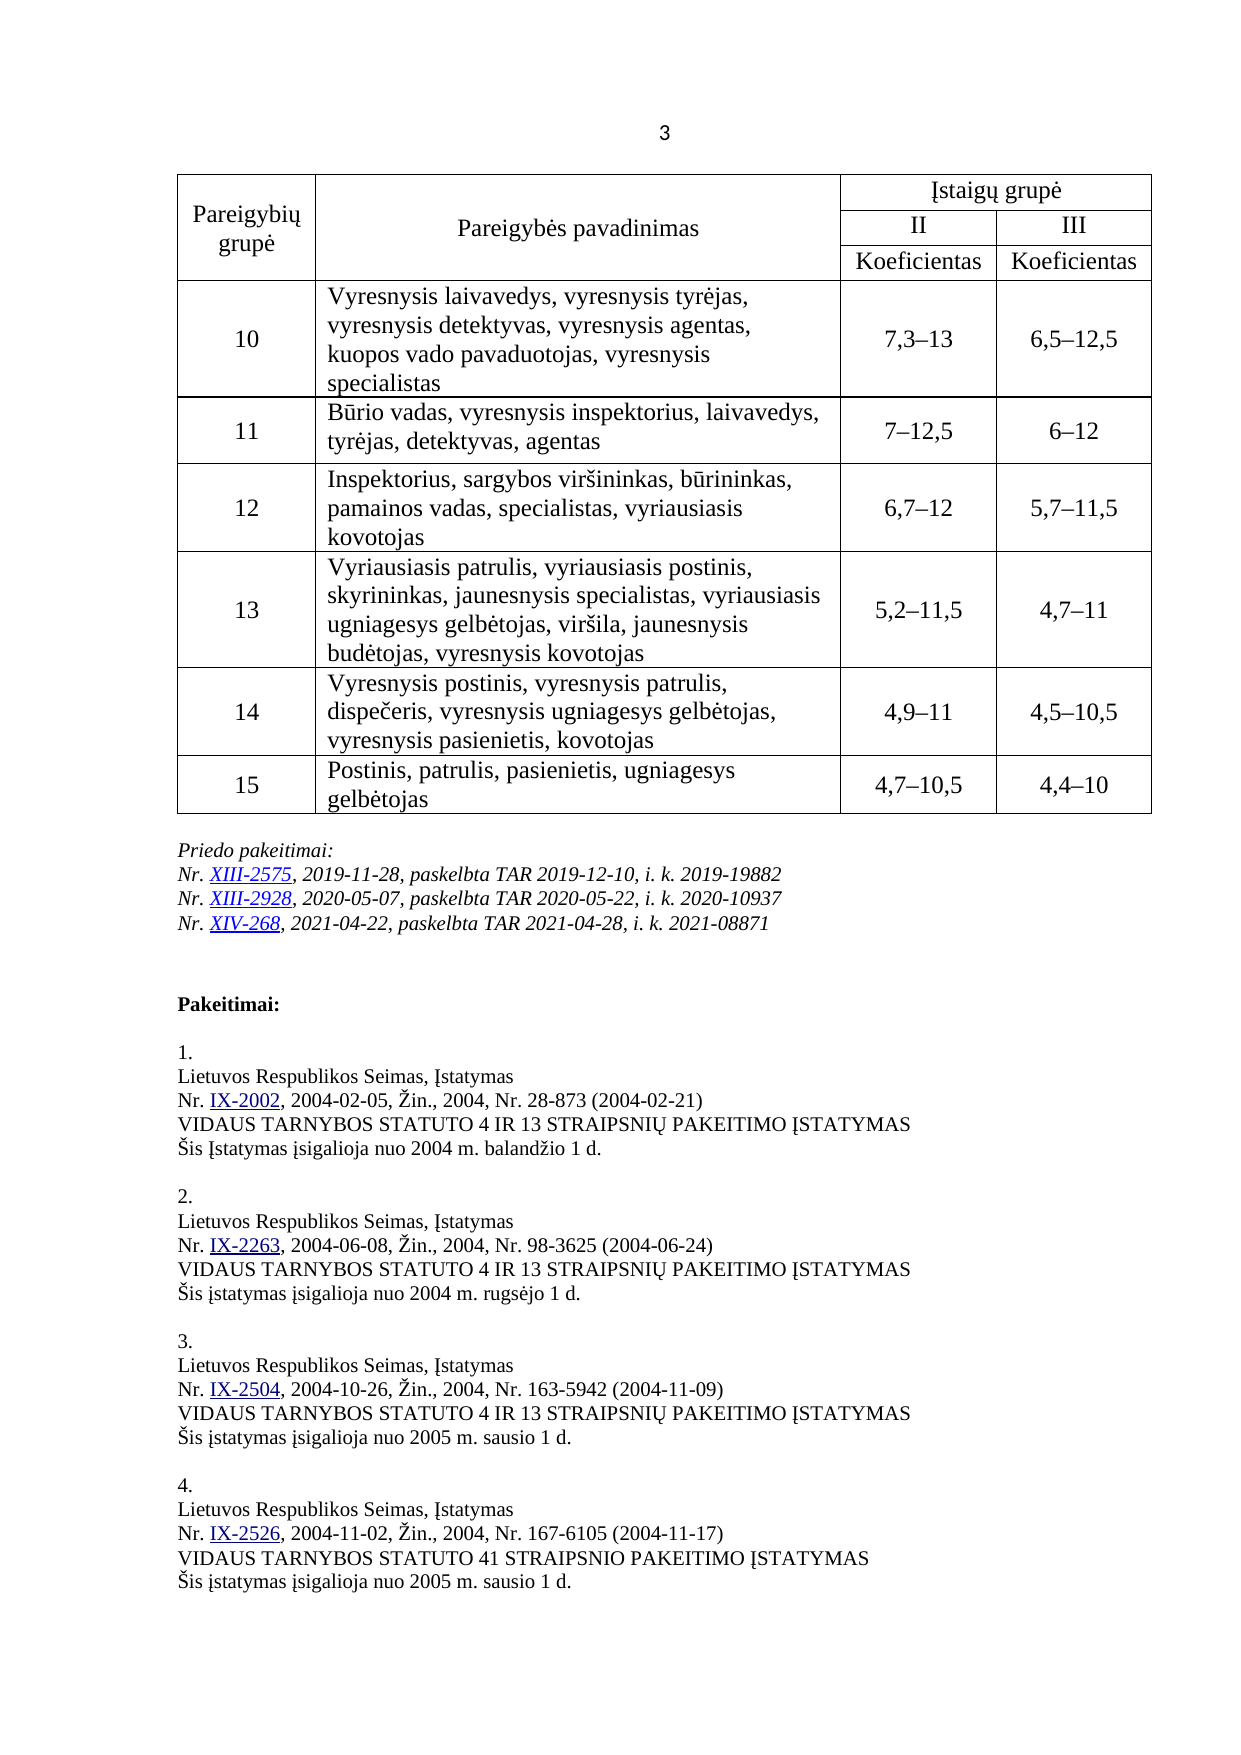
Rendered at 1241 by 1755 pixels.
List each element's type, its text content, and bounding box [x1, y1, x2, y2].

text Lietuvos Respublikos Seimas, Įstatymas [177, 1497, 1152, 1521]
table_cell 4,9–11 [841, 668, 996, 754]
table_header Pareigybių grupė [178, 175, 315, 280]
text Priedo pakeitimai: [177, 838, 1152, 862]
text Lietuvos Respublikos Seimas, Įstatymas [177, 1353, 1152, 1377]
text Nr. XIII-2928, 2020-05-07, paskelbta TAR 2020-05-22, i. k. 2020-10937 [177, 886, 1152, 910]
text Nr. IX-2504, 2004-10-26, Žin., 2004, Nr. 163-5942 (2004-11-09) [177, 1377, 1152, 1401]
table_cell 4,7–10,5 [841, 756, 996, 813]
table_cell Būrio vadas, vyresnysis inspektorius, laivavedys, tyrėjas, detektyvas, agentas [316, 398, 840, 463]
table_cell 14 [178, 668, 315, 754]
table_cell Vyresnysis postinis, vyresnysis patrulis, dispečeris, vyresnysis ugniagesys gelbėtojas, vyresnysis pasienietis, kovotojas [316, 668, 840, 754]
text Nr. IX-2263, 2004-06-08, Žin., 2004, Nr. 98-3625 (2004-06-24) [177, 1233, 1152, 1257]
text Nr. IX-2526, 2004-11-02, Žin., 2004, Nr. 167-6105 (2004-11-17) [177, 1521, 1152, 1545]
table_cell 15 [178, 756, 315, 813]
table_cell 6–12 [997, 398, 1151, 463]
table_cell Inspektorius, sargybos viršininkas, būrininkas, pamainos vadas, specialistas, vyriausiasis kovotojas [316, 464, 840, 551]
text VIDAUS TARNYBOS STATUTO 4 IR 13 STRAIPSNIŲ PAKEITIMO ĮSTATYMAS [177, 1401, 1152, 1425]
text VIDAUS TARNYBOS STATUTO 4 IR 13 STRAIPSNIŲ PAKEITIMO ĮSTATYMAS [177, 1257, 1152, 1281]
text Pakeitimai: [177, 992, 1152, 1016]
table_header Pareigybės pavadinimas [316, 175, 840, 280]
table_cell 12 [178, 464, 315, 551]
table_cell Koeficientas [997, 246, 1151, 280]
table_cell II [841, 211, 996, 245]
text VIDAUS TARNYBOS STATUTO 41 STRAIPSNIO PAKEITIMO ĮSTATYMAS [177, 1545, 1152, 1569]
text Šis įstatymas įsigalioja nuo 2005 m. sausio 1 d. [177, 1569, 1152, 1593]
table_cell 11 [178, 398, 315, 463]
table_cell Postinis, patrulis, pasienietis, ugniagesys gelbėtojas [316, 756, 840, 813]
text 2. [177, 1184, 1152, 1208]
text 3. [177, 1329, 1152, 1353]
text 1. [177, 1040, 1152, 1064]
table_cell Vyriausiasis patrulis, vyriausiasis postinis, skyrininkas, jaunesnysis specialistas, vyriausiasis ugniagesys gelbėtojas, viršila, jaunesnysis budėtojas, vyresnysis kovotojas [316, 552, 840, 667]
table_cell 7–12,5 [841, 398, 996, 463]
table_header Įstaigų grupė [841, 175, 1151, 209]
text Šis Įstatymas įsigalioja nuo 2004 m. balandžio 1 d. [177, 1136, 1152, 1160]
table_cell 4,4–10 [997, 756, 1151, 813]
table_cell 10 [178, 281, 315, 396]
table_cell Vyresnysis laivavedys, vyresnysis tyrėjas, vyresnysis detektyvas, vyresnysis agentas, kuopos vado pavaduotojas, vyresnysis specialistas [316, 281, 840, 396]
table_cell 5,2–11,5 [841, 552, 996, 667]
table_cell 7,3–13 [841, 281, 996, 396]
table_cell 5,7–11,5 [997, 464, 1151, 551]
text Lietuvos Respublikos Seimas, Įstatymas [177, 1064, 1152, 1088]
table_cell III [997, 211, 1151, 245]
text VIDAUS TARNYBOS STATUTO 4 IR 13 STRAIPSNIŲ PAKEITIMO ĮSTATYMAS [177, 1112, 1152, 1136]
text 4. [177, 1473, 1152, 1497]
text Nr. XIV-268, 2021-04-22, paskelbta TAR 2021-04-28, i. k. 2021-08871 [177, 910, 1152, 934]
table_cell Koeficientas [841, 246, 996, 280]
text Nr. IX-2002, 2004-02-05, Žin., 2004, Nr. 28-873 (2004-02-21) [177, 1088, 1152, 1112]
text Šis įstatymas įsigalioja nuo 2005 m. sausio 1 d. [177, 1425, 1152, 1449]
text Nr. XIII-2575, 2019-11-28, paskelbta TAR 2019-12-10, i. k. 2019-19882 [177, 862, 1152, 886]
table_cell 4,7–11 [997, 552, 1151, 667]
text Šis įstatymas įsigalioja nuo 2004 m. rugsėjo 1 d. [177, 1281, 1152, 1305]
table_cell 6,5–12,5 [997, 281, 1151, 396]
table_cell 13 [178, 552, 315, 667]
table_cell 4,5–10,5 [997, 668, 1151, 754]
text Lietuvos Respublikos Seimas, Įstatymas [177, 1208, 1152, 1233]
table_cell 6,7–12 [841, 464, 996, 551]
